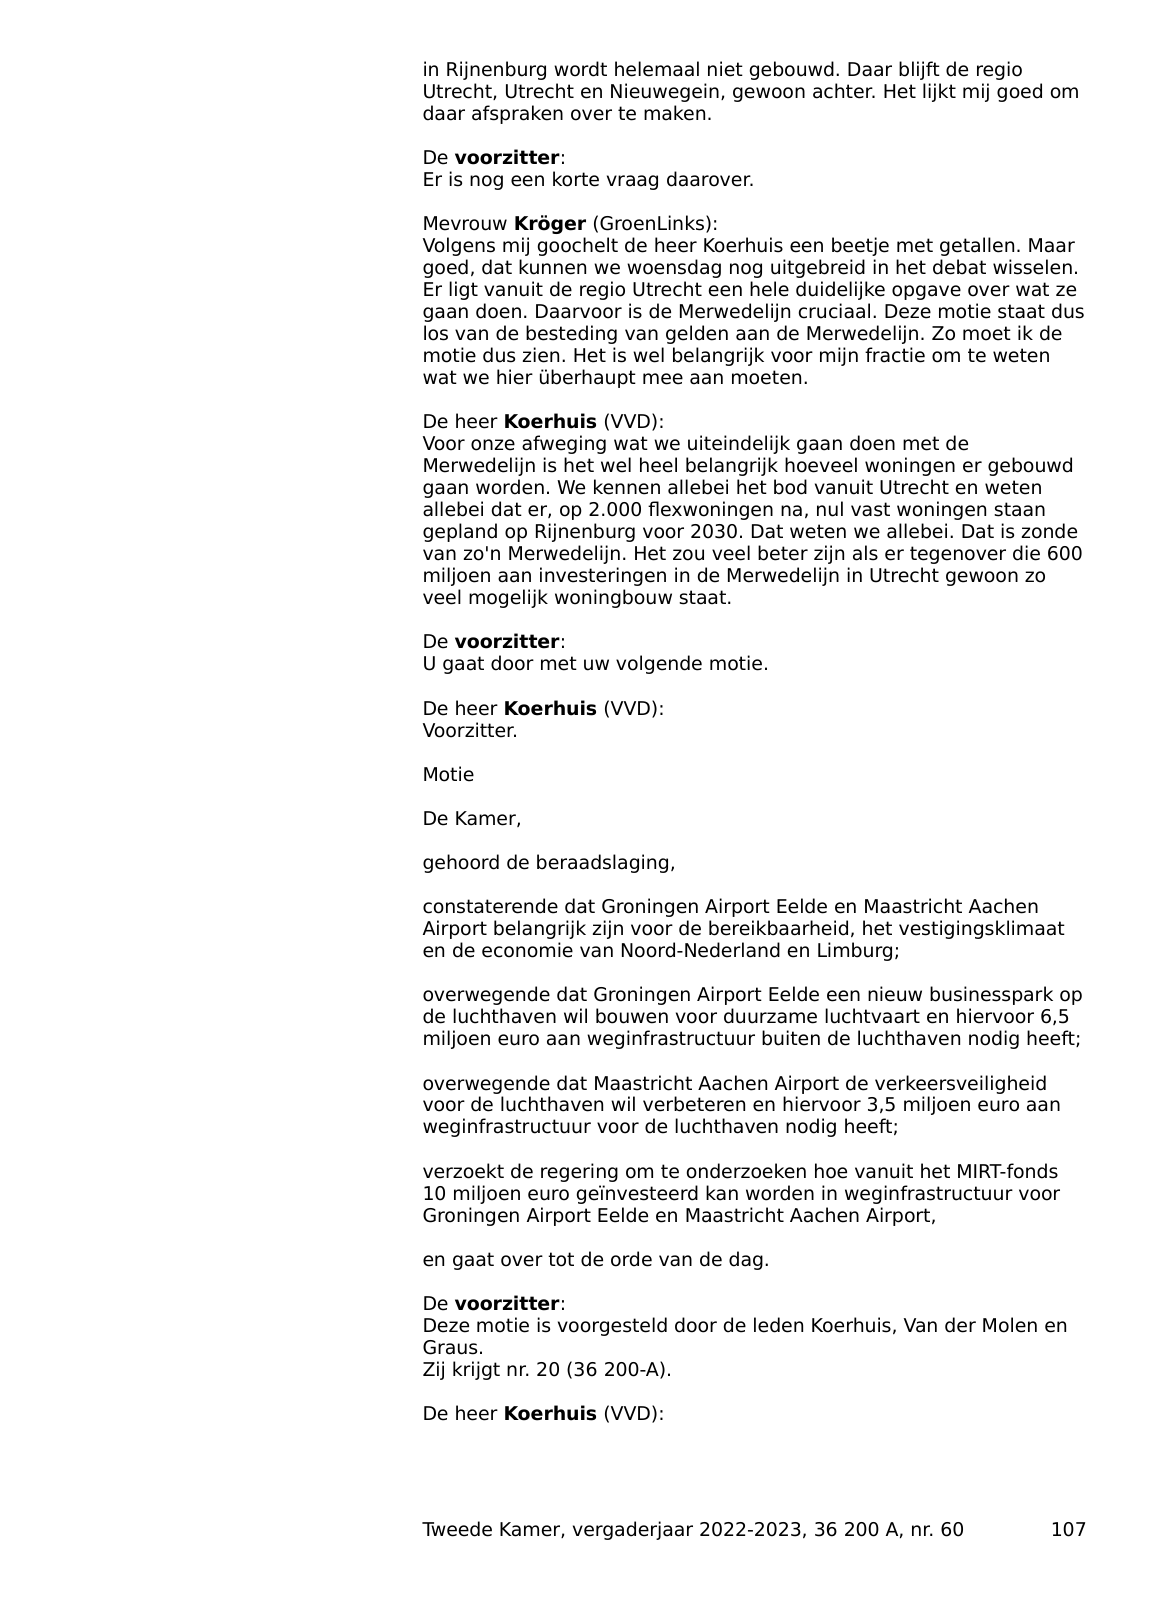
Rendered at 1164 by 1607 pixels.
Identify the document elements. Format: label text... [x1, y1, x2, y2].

text De heer Koerhuis (VVD): [422, 1403, 1087, 1425]
text U gaat door met uw volgende motie. [422, 653, 1087, 675]
text Volgens mij goochelt de heer Koerhuis een beetje met getallen. Maar goed, dat kunnen we woensdag nog uitgebreid in het debat wisselen. Er ligt vanuit de regio Utrecht een hele duidelijke opgave over wat ze gaan doen. Daarvoor is de Merwedelijn cruciaal. Deze motie staat dus los van de besteding van gelden aan de Merwedelijn. Zo moet ik de motie dus zien. Het is wel belangrijk voor mijn fractie om te weten wat we hier überhaupt mee aan moeten. [422, 235, 1087, 389]
text Deze motie is voorgesteld door de leden Koerhuis, Van der Molen en Graus. [422, 1315, 1087, 1359]
text overwegende dat Groningen Airport Eelde een nieuw businesspark op de luchthaven wil bouwen voor duurzame luchtvaart en hiervoor 6,5 miljoen euro aan weginfrastructuur buiten de luchthaven nodig heeft; [422, 984, 1087, 1050]
text Zij krijgt nr. 20 (36 200-A). [422, 1359, 1087, 1381]
text De heer Koerhuis (VVD): [422, 697, 1087, 719]
text De voorzitter: [422, 147, 1087, 169]
text Voor onze afweging wat we uiteindelijk gaan doen met de Merwedelijn is het wel heel belangrijk hoeveel woningen er gebouwd gaan worden. We kennen allebei het bod vanuit Utrecht en weten allebei dat er, op 2.000 flexwoningen na, nul vast woningen staan gepland op Rijnenburg voor 2030. Dat weten we allebei. Dat is zonde van zo'n Merwedelijn. Het zou veel beter zijn als er tegenover die 600 miljoen aan investeringen in de Merwedelijn in Utrecht gewoon zo veel mogelijk woningbouw staat. [422, 433, 1087, 609]
text constaterende dat Groningen Airport Eelde en Maastricht Aachen Airport belangrijk zijn voor de bereikbaarheid, het vestigingsklimaat en de economie van Noord-Nederland en Limburg; [422, 896, 1087, 962]
text en gaat over tot de orde van de dag. [422, 1249, 1087, 1271]
text Voorzitter. [422, 719, 1087, 741]
text De voorzitter: [422, 631, 1087, 653]
text De Kamer, [422, 808, 1087, 830]
text Er is nog een korte vraag daarover. [422, 169, 1087, 191]
text De heer Koerhuis (VVD): [422, 411, 1087, 433]
text overwegende dat Maastricht Aachen Airport de verkeersveiligheid voor de luchthaven wil verbeteren en hiervoor 3,5 miljoen euro aan weginfrastructuur voor de luchthaven nodig heeft; [422, 1072, 1087, 1138]
text in Rijnenburg wordt helemaal niet gebouwd. Daar blijft de regio Utrecht, Utrecht en Nieuwegein, gewoon achter. Het lijkt mij goed om daar afspraken over te maken. [422, 59, 1087, 125]
text verzoekt de regering om te onderzoeken hoe vanuit het MIRT-fonds 10 miljoen euro geïnvesteerd kan worden in weginfrastructuur voor Groningen Airport Eelde en Maastricht Aachen Airport, [422, 1161, 1087, 1226]
text De voorzitter: [422, 1293, 1087, 1315]
text Motie [422, 764, 1087, 786]
text gehoord de beraadslaging, [422, 852, 1087, 874]
text Mevrouw Kröger (GroenLinks): [422, 213, 1087, 235]
